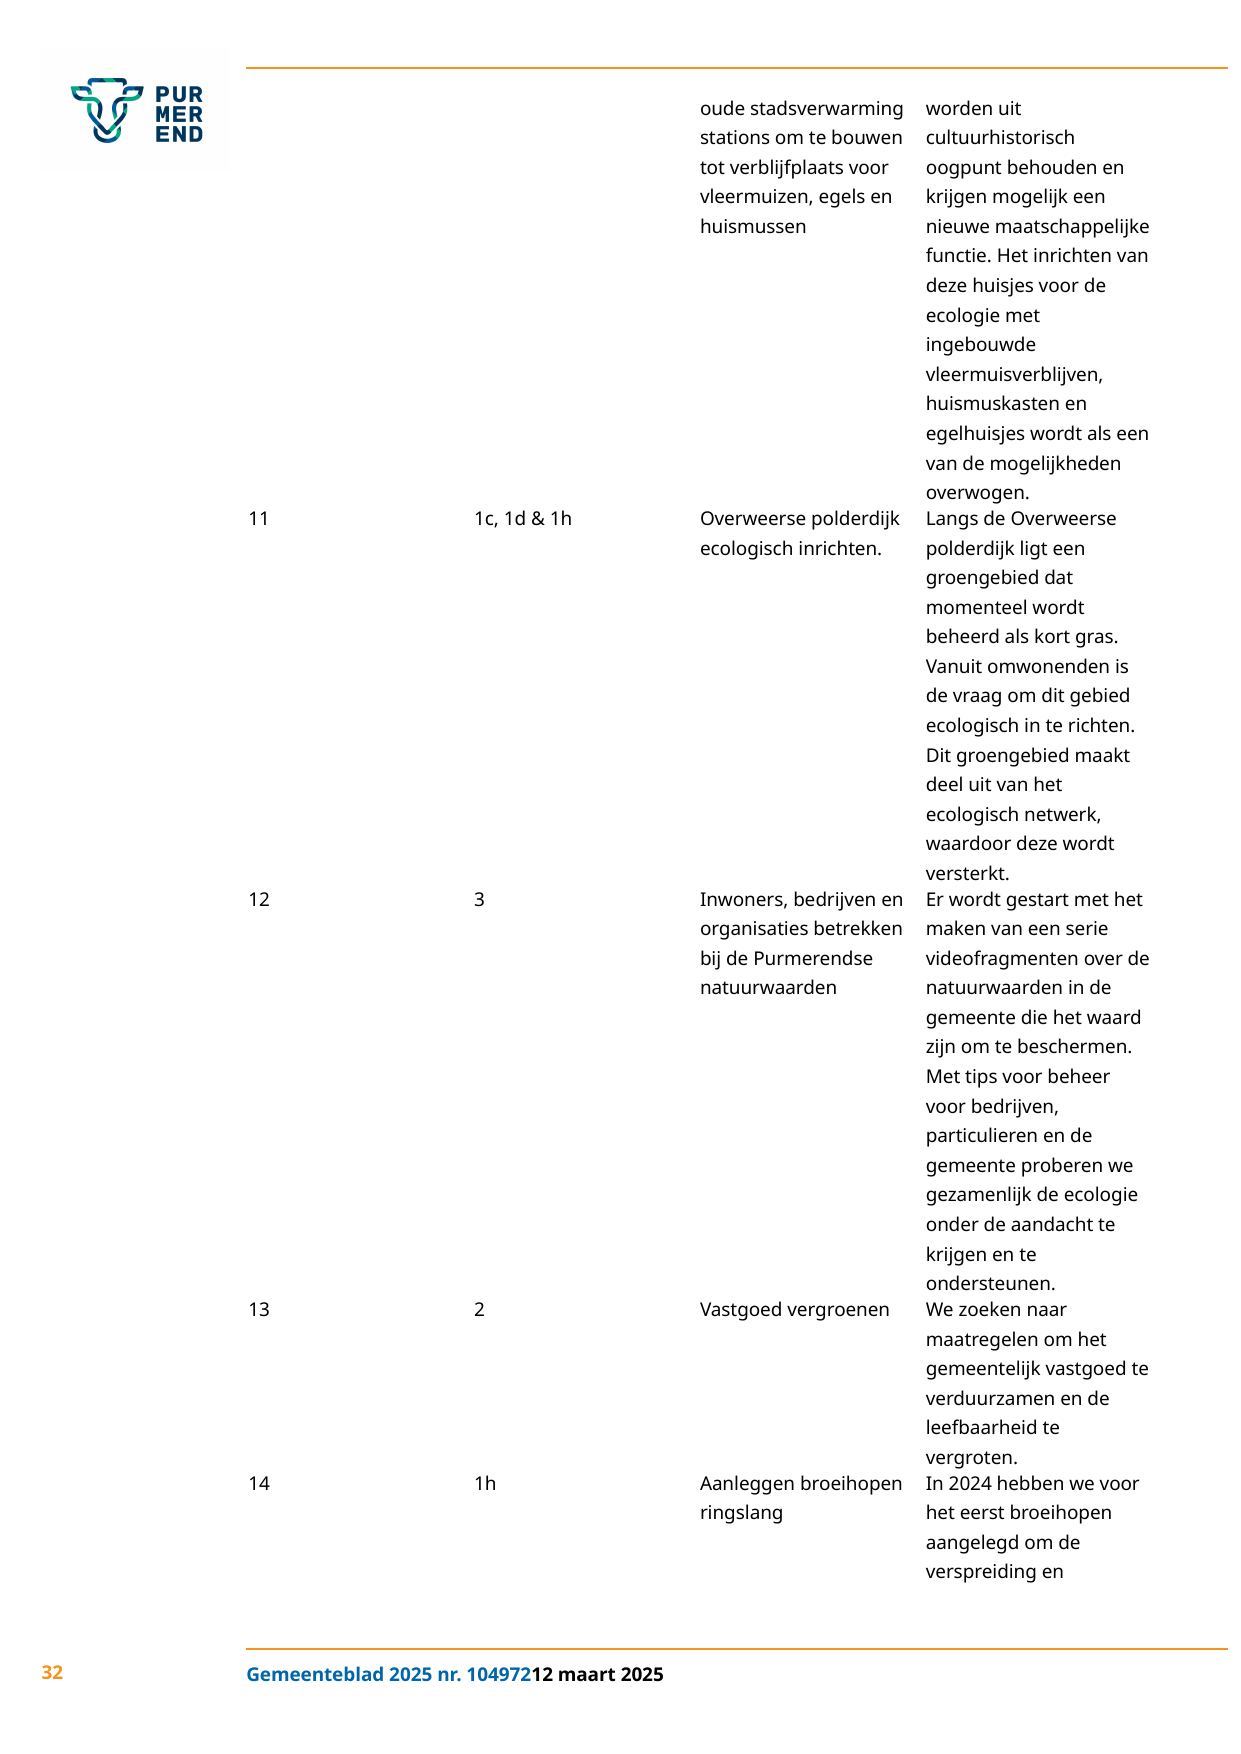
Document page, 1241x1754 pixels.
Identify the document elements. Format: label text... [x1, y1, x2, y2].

table_cell Inwoners, bedrijven en organisaties betrekken bij de Purmerendse natuurwaarden [700, 886, 926, 1296]
table_cell Vastgoed vergroenen [700, 1296, 926, 1470]
table_cell [474, 95, 700, 505]
table_cell Overweerse polderdijk ecologisch inrichten. [700, 505, 926, 886]
table_cell oude stadsverwarming stations om te bouwen tot verblijfplaats voor vleermuizen, egels en huismussen [700, 95, 926, 505]
table_cell 1c, 1d & 1h [474, 505, 700, 886]
table_cell [248, 95, 474, 505]
table_cell Langs de Overweerse polderdijk ligt een groengebied dat momenteel wordt beheerd als kort gras. Vanuit omwonenden is de vraag om dit gebied ecologisch in te richten. Dit groengebied maakt deel uit van het ecologisch netwerk, waardoor deze wordt versterkt. [926, 505, 1152, 886]
table_cell In 2024 hebben we voor het eerst broeihopen aangelegd om de verspreiding en [926, 1470, 1152, 1584]
table_cell 11 [248, 505, 474, 886]
table_cell Aanleggen broeihopen ringslang [700, 1470, 926, 1584]
table_cell 14 [248, 1470, 474, 1584]
table_cell 1h [474, 1470, 700, 1584]
table_cell 3 [474, 886, 700, 1296]
table_cell 13 [248, 1296, 474, 1470]
picture [41, 47, 231, 172]
table_cell 12 [248, 886, 474, 1296]
table_cell 2 [474, 1296, 700, 1470]
table_cell We zoeken naar maatregelen om het gemeentelijk vastgoed te verduurzamen en de leefbaarheid te vergroten. [926, 1296, 1152, 1470]
table_cell worden uit cultuurhistorisch oogpunt behouden en krijgen mogelijk een nieuwe maatschappelijke functie. Het inrichten van deze huisjes voor de ecologie met ingebouwde vleermuisverblijven, huismuskasten en egelhuisjes wordt als een van de mogelijkheden overwogen. [926, 95, 1152, 505]
table_cell Er wordt gestart met het maken van een serie videofragmenten over de natuurwaarden in de gemeente die het waard zijn om te beschermen. Met tips voor beheer voor bedrijven, particulieren en de gemeente proberen we gezamenlijk de ecologie onder de aandacht te krijgen en te ondersteunen. [926, 886, 1152, 1296]
